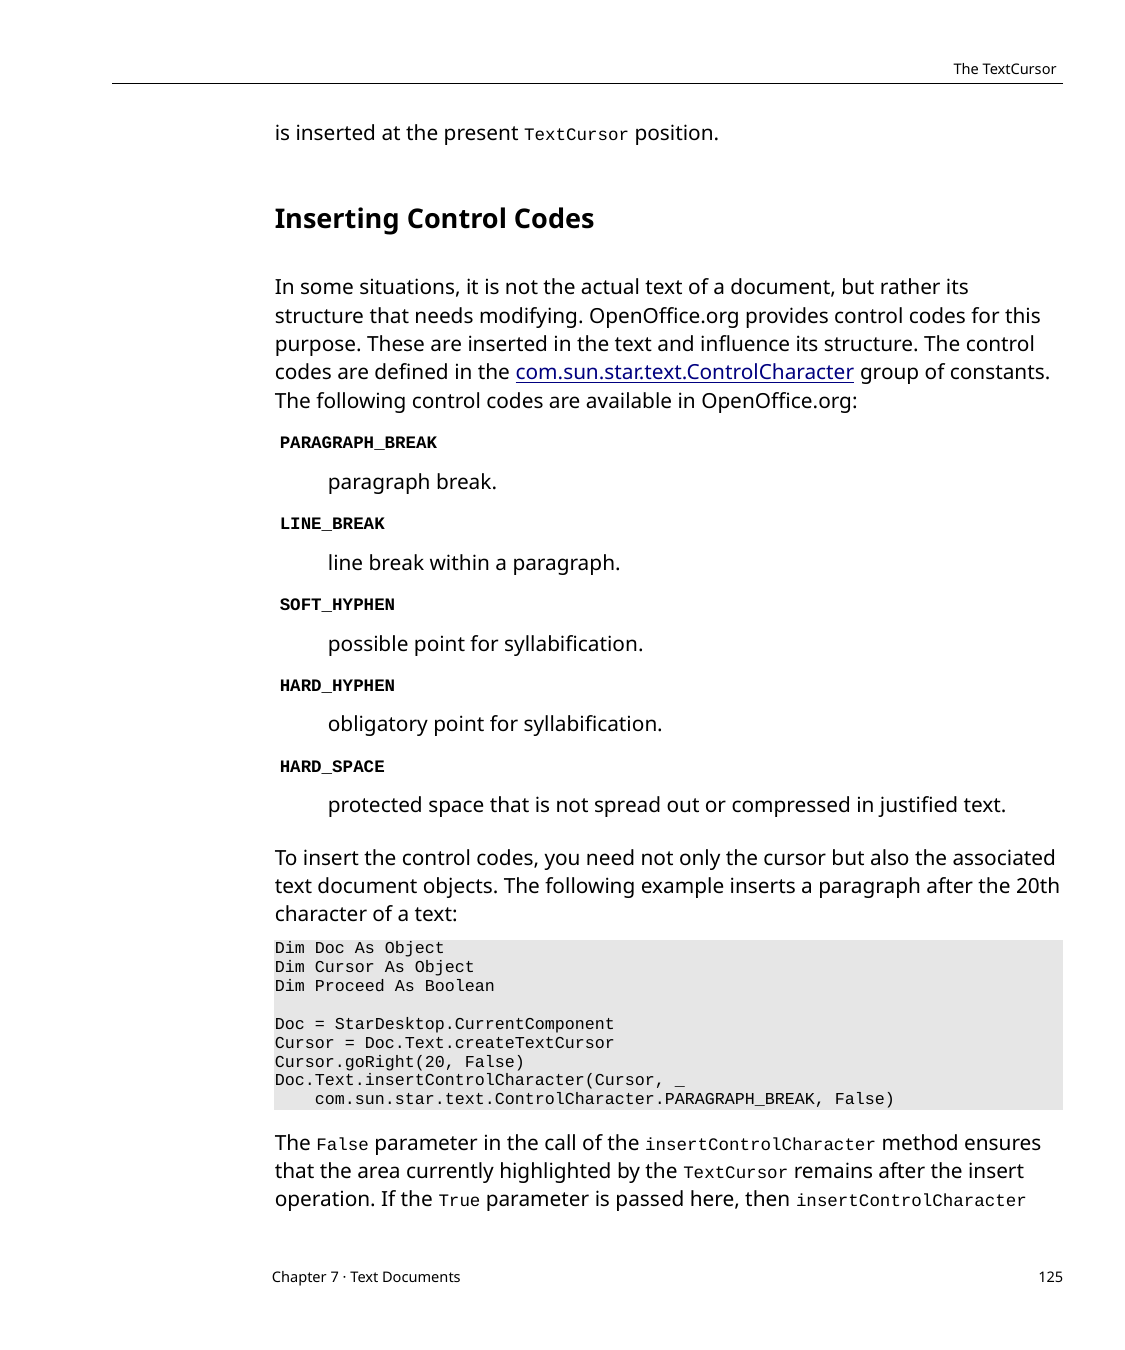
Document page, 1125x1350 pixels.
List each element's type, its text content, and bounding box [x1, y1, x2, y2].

list protected space that is not spread out or compressed in justified text. [322, 790, 1063, 819]
list SOFT_HYPHEN [274, 588, 1063, 617]
subtitle Inserting Control Codes [274, 200, 1063, 237]
list obligatory point for syllabification. [322, 709, 1063, 738]
text Dim Doc As Object Dim Cursor As Object Dim Proceed As Boolean Doc = StarDesktop.CurrentComponent Cursor = Doc.Text.createTextCursor Cursor.goRight(20, False) Doc.Text.insertControlCharacter(Cursor, _ com.sun.star.text.ControlCharacter.PARAGRAPH_BREAK, False) [274, 940, 1063, 1110]
list HARD_HYPHEN [274, 669, 1063, 697]
list paragraph break. [322, 467, 1063, 495]
list line break within a paragraph. [322, 548, 1063, 576]
text In some situations, it is not the actual text of a document, but rather its structure that needs modifying. OpenOffice.org provides control codes for this purpose. These are inserted in the text and influence its structure. The control codes are defined in the com.sun.star.text.ControlCharacter group of constants. The following control codes are available in OpenOffice.org: [274, 272, 1063, 414]
text To insert the control codes, you need not only the cursor but also the associated text document objects. The following example inserts a paragraph after the 20th character of a text: [274, 843, 1063, 928]
list possible point for syllabification. [322, 629, 1063, 657]
text is inserted at the present TextCursor position. [274, 118, 1063, 147]
list LINE_BREAK [274, 507, 1063, 536]
list PARAGRAPH_BREAK [274, 427, 1063, 455]
list HARD_SPACE [274, 750, 1063, 778]
text The False parameter in the call of the insertControlCharacter method ensures that the area currently highlighted by the TextCursor remains after the insert operation. If the True parameter is passed here, then insertControlCharacter [274, 1128, 1063, 1213]
